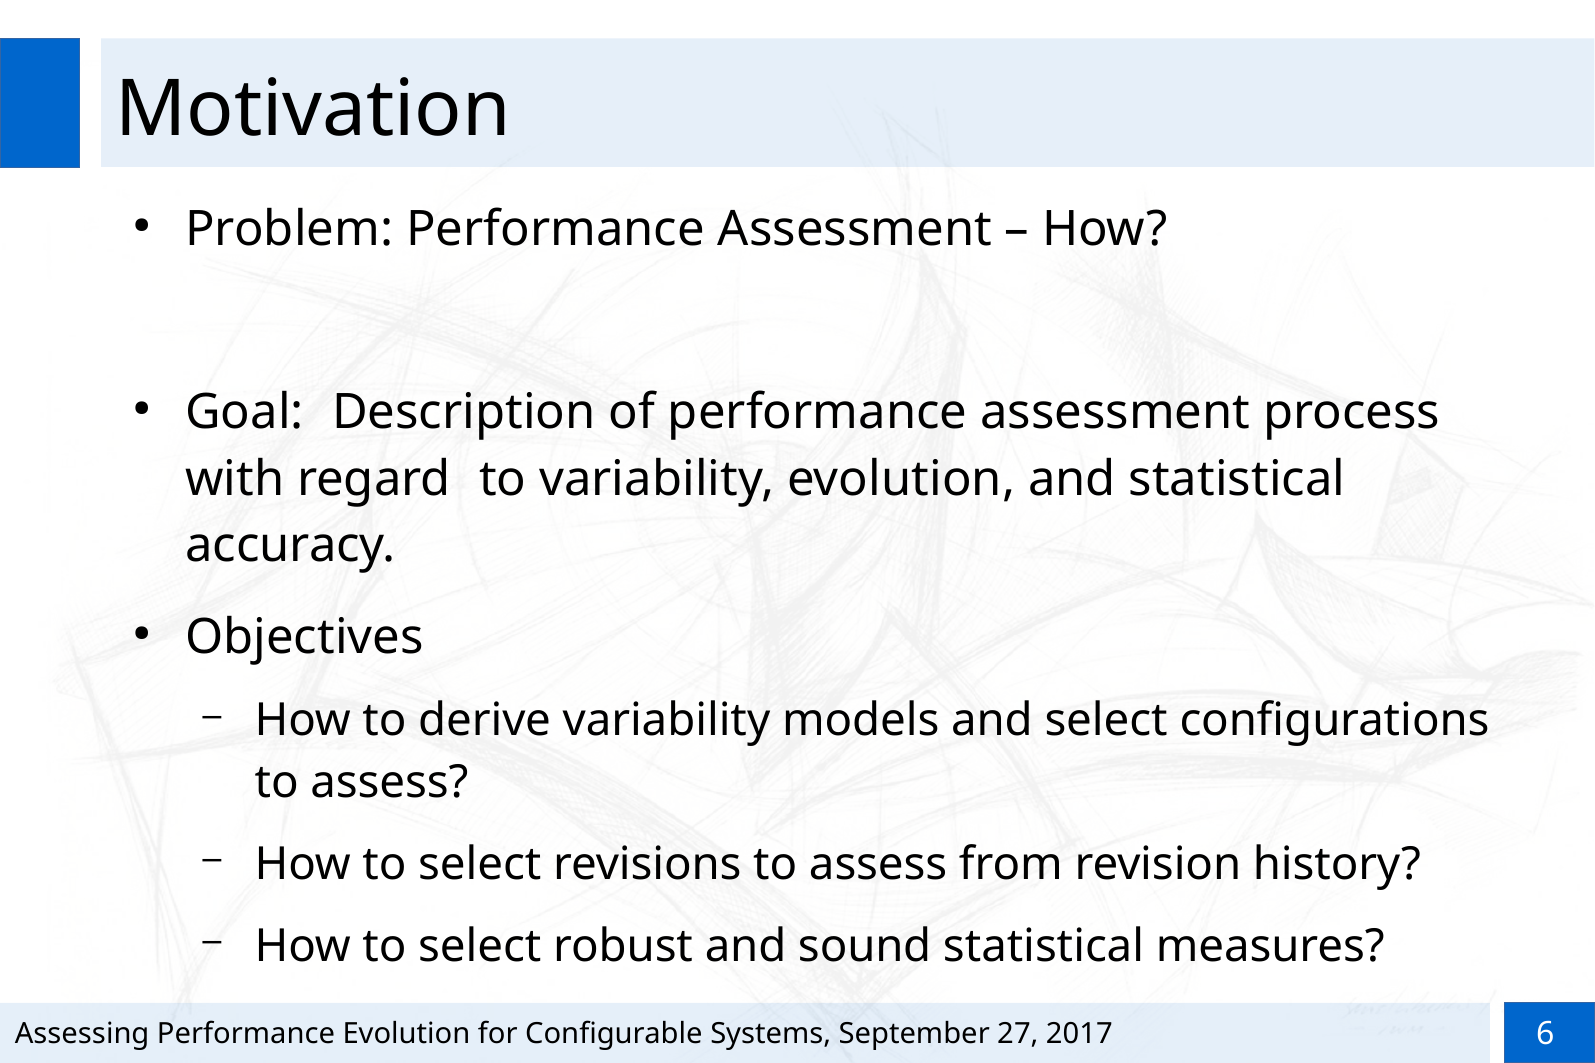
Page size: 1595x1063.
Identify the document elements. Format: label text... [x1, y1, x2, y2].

title Motivation [115, 27, 1515, 182]
list Problem: Performance Assessment – How? Goal: Description of performance assessment process with regard to variability, evolution, and statistical accuracy. Objectives How to derive variability models and select configurations to assess? How to select revisions to assess from revision history? How to select robust and sound statistical measures? [115, 192, 1515, 978]
